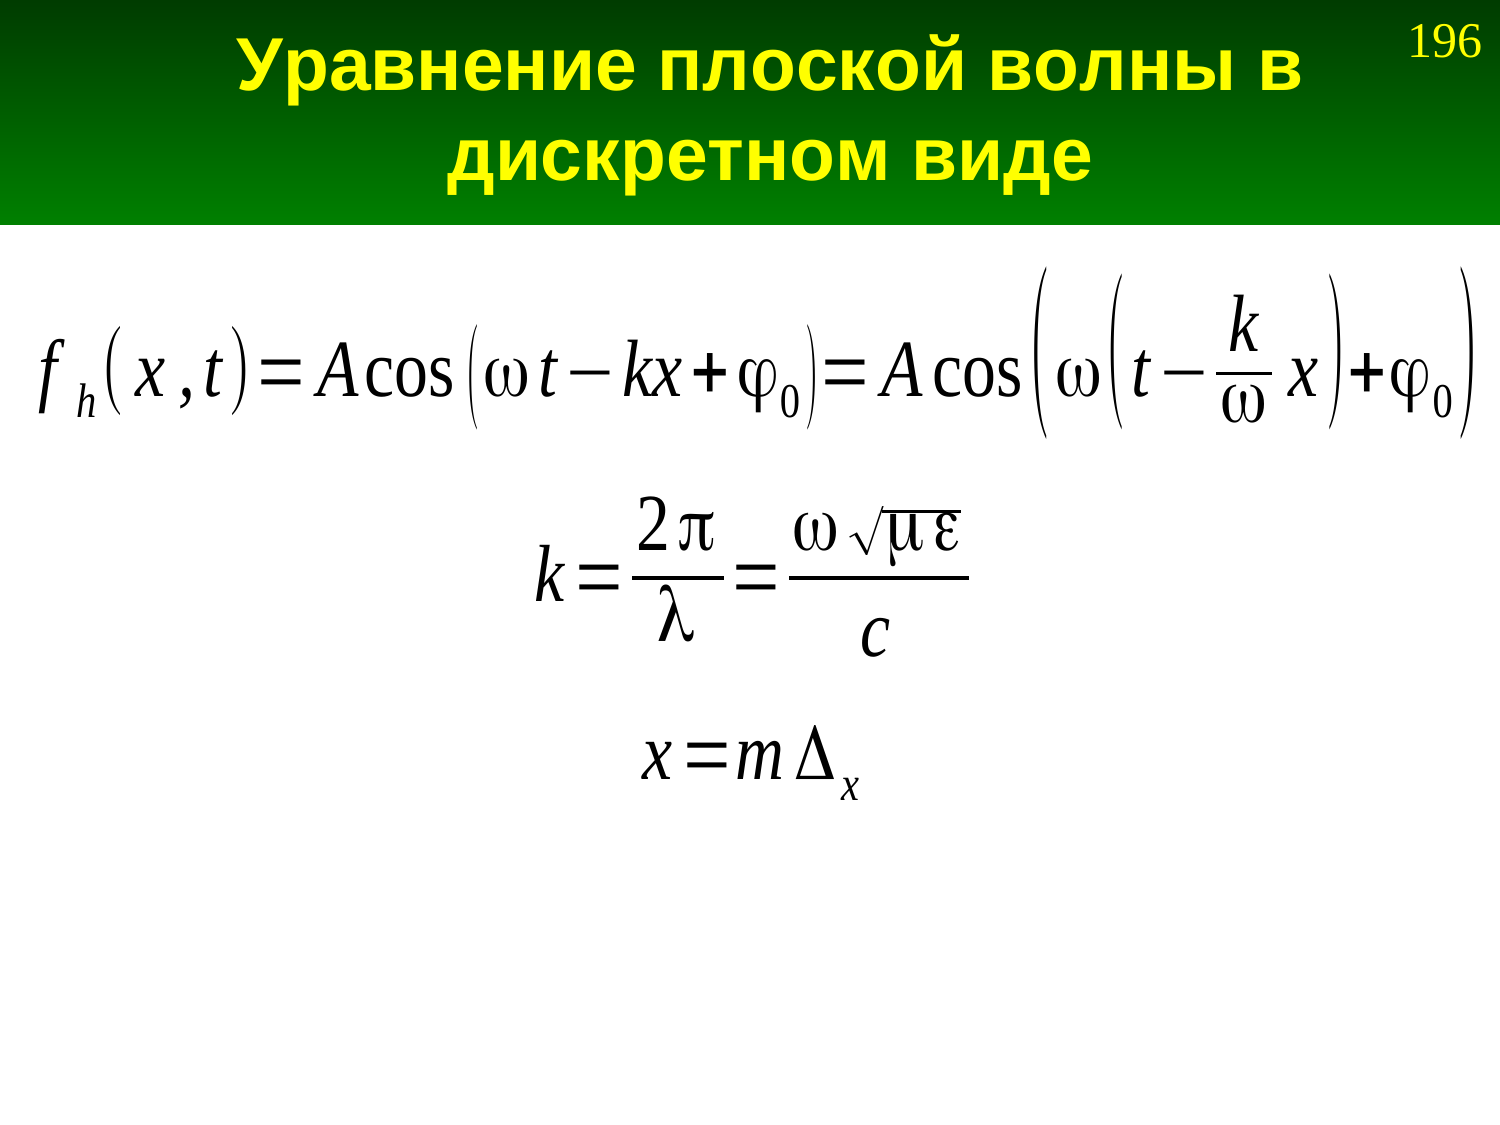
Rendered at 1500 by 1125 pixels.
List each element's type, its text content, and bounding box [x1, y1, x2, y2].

chart [620, 708, 880, 813]
chart [8, 259, 1496, 442]
chart [513, 479, 987, 674]
title Уравнение плоской волны в дискретном виде [100, 7, 1441, 204]
